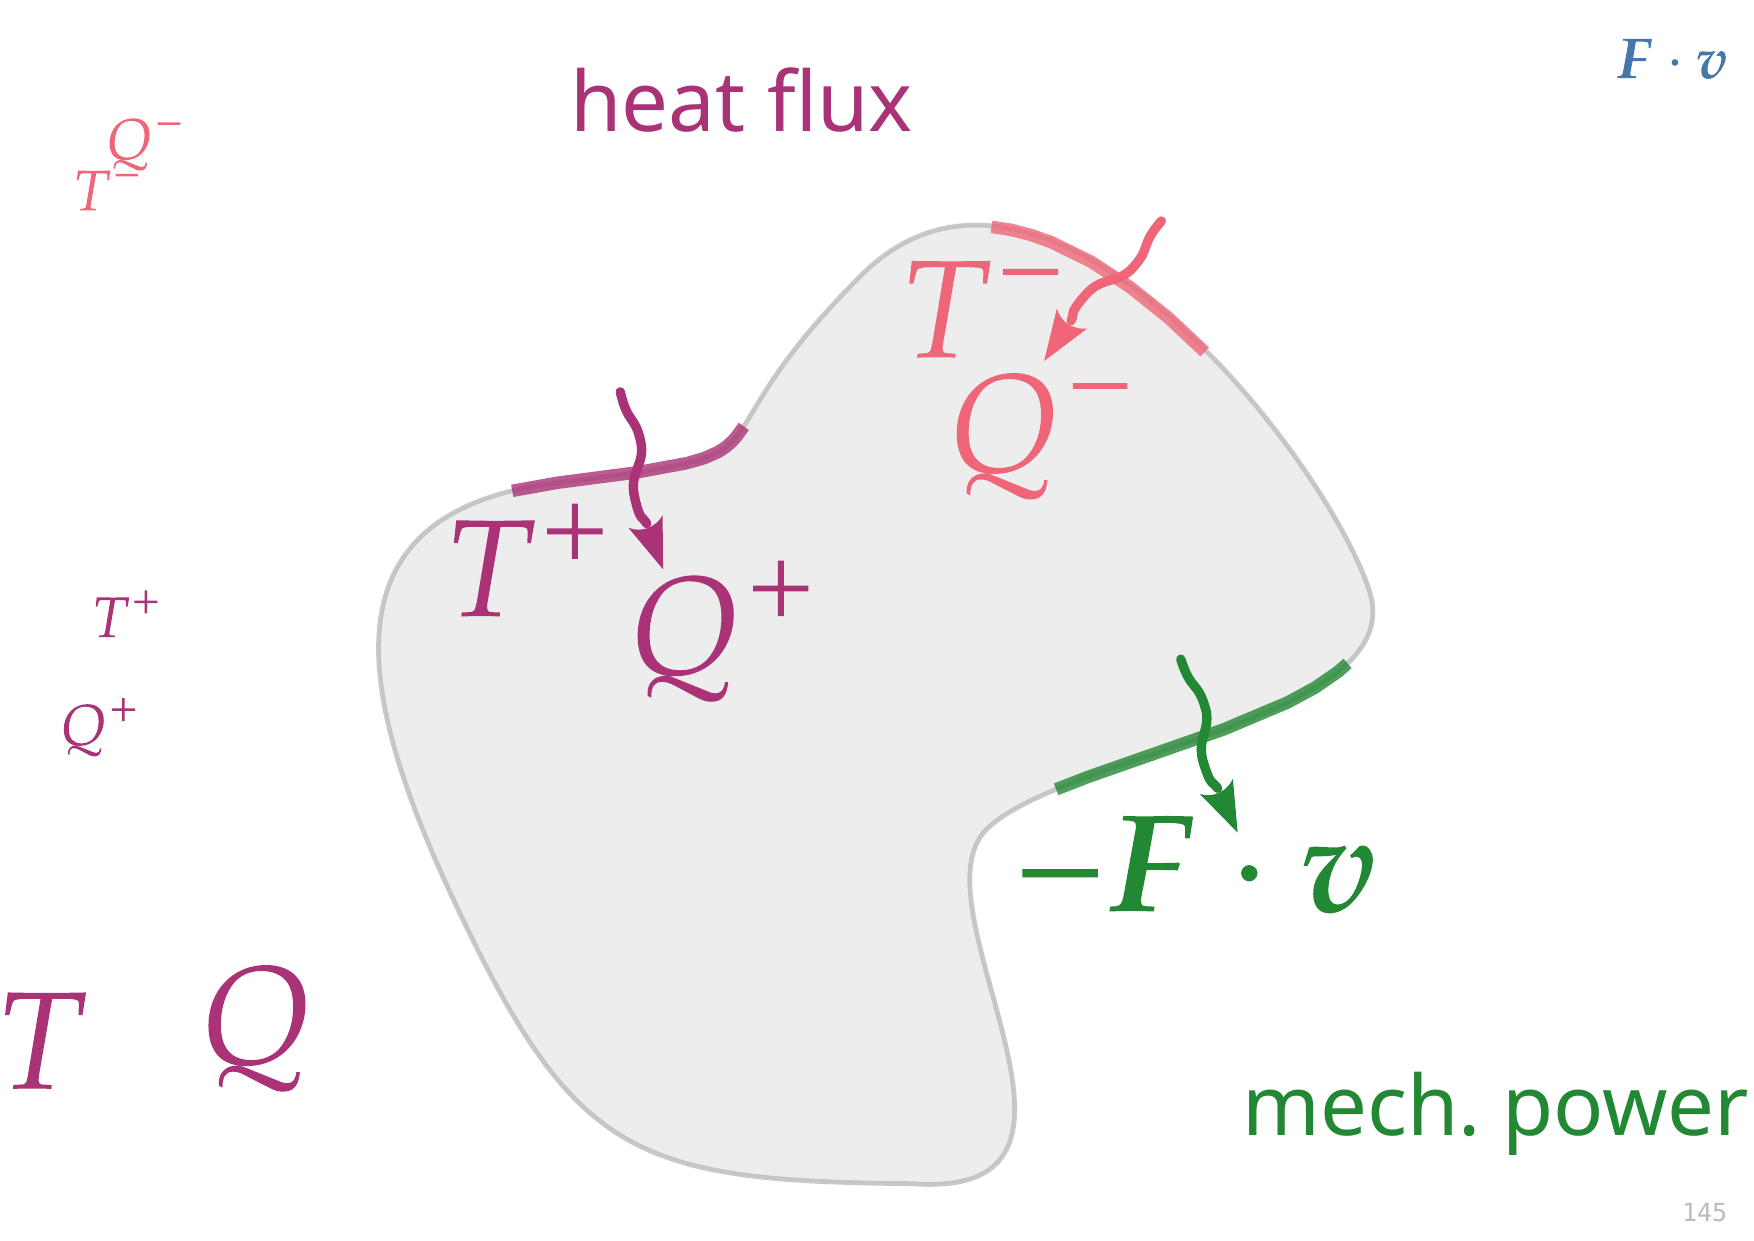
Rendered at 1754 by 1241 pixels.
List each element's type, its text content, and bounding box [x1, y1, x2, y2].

text_box [63, 704, 104, 757]
text_box [1303, 845, 1373, 914]
text_box [134, 590, 158, 614]
text_box [378, 225, 1373, 1185]
text_box [109, 118, 150, 171]
text_box [1022, 869, 1098, 878]
text_box [208, 965, 306, 1092]
text_box [115, 173, 139, 177]
text_box [111, 698, 135, 722]
text_box [1671, 59, 1679, 66]
text_box mech. power [1227, 1038, 1736, 1137]
text_box [76, 170, 111, 211]
text_box heat flux [555, 35, 908, 134]
text_box [1109, 815, 1194, 912]
text_box [1241, 865, 1258, 882]
text_box [95, 597, 130, 638]
text_box [1617, 38, 1652, 79]
text_box [5, 992, 87, 1089]
text_box [1697, 50, 1726, 79]
